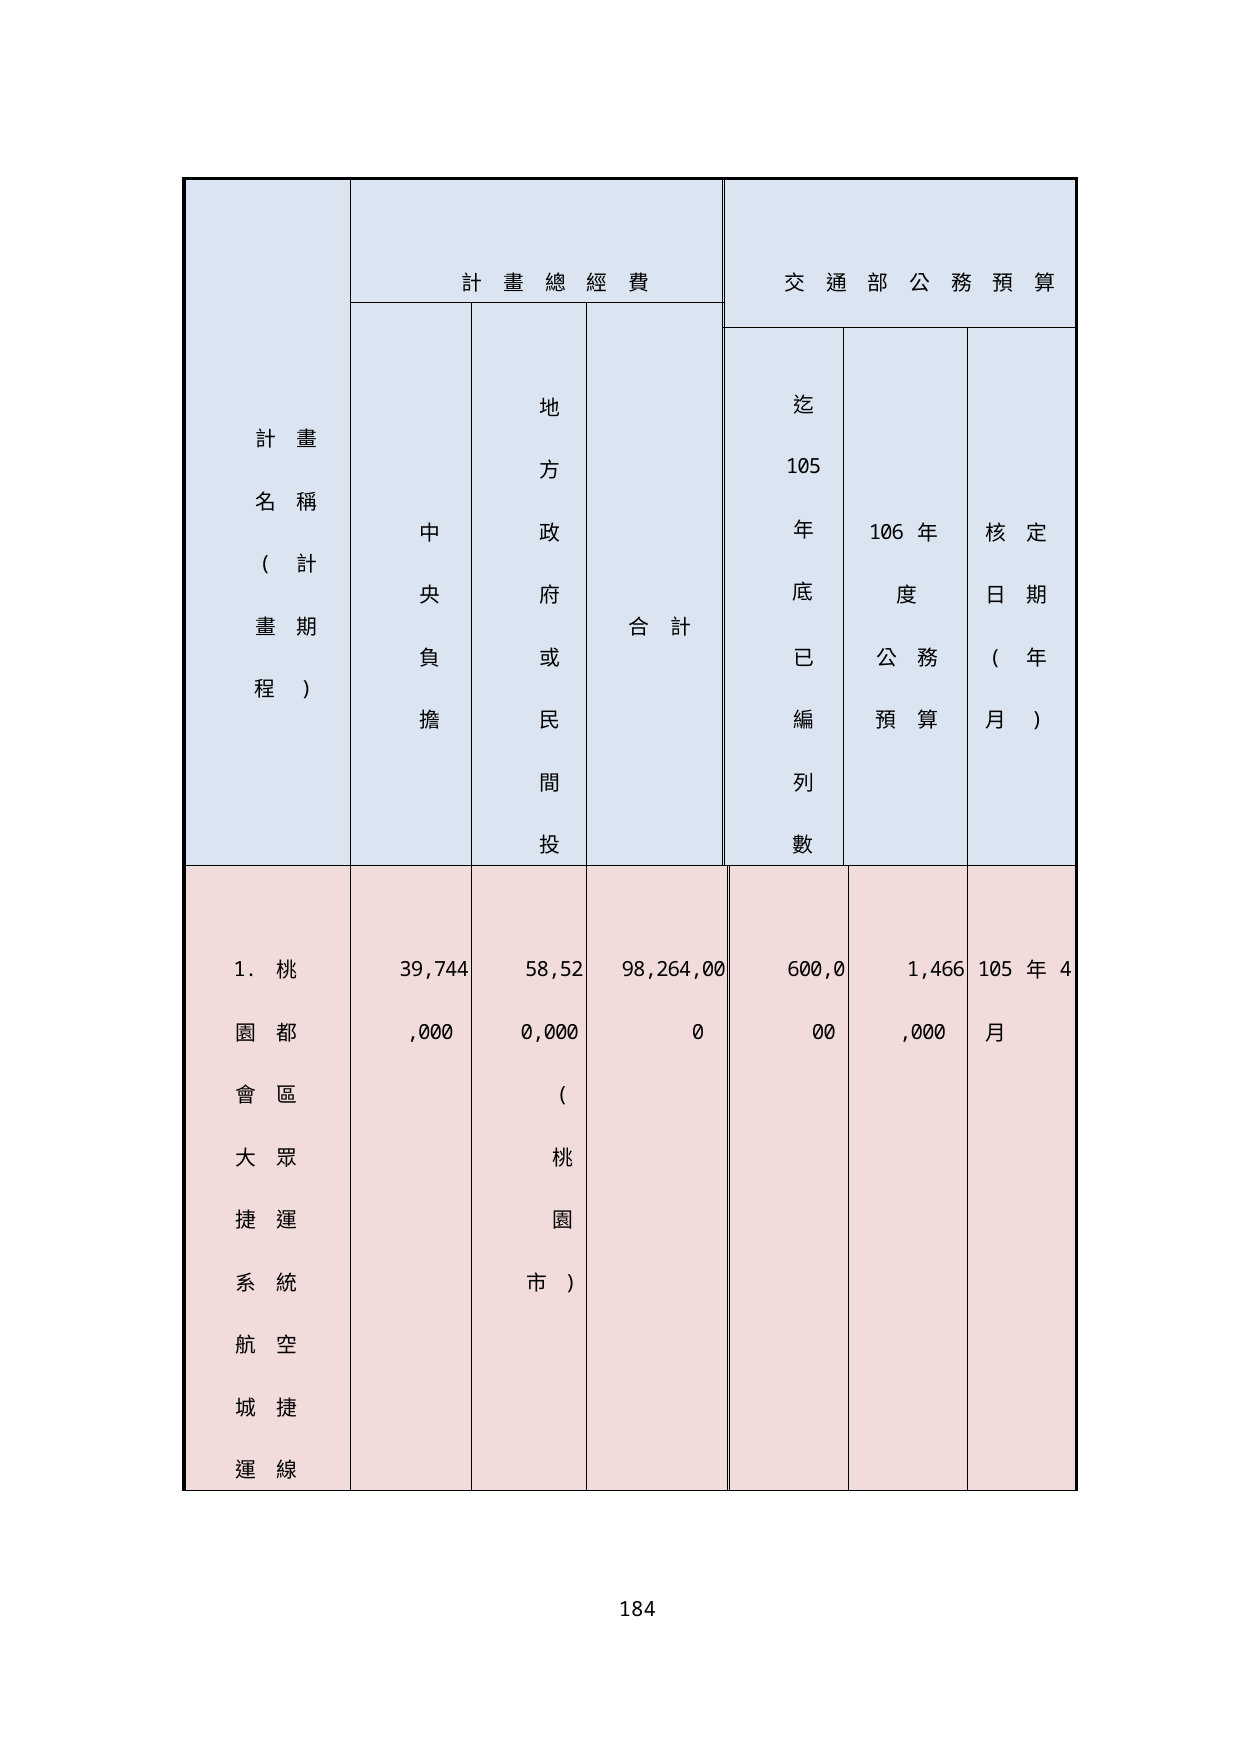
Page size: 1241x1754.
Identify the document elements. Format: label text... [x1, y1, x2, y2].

table_cell 迄105年底 已編列數 [725, 328, 843, 865]
table_cell 106年度 公務預算 [844, 328, 967, 865]
table_cell 合計 [587, 303, 722, 865]
table_cell 1.桃園都會區大眾捷運系統航空城捷運線 [186, 866, 350, 1490]
table_header 計畫名稱 (計畫期程) [186, 180, 350, 865]
table_cell 105年4月 [968, 866, 1075, 1490]
table_cell 98,264,000 [587, 866, 727, 1490]
table_cell 58,520,000 (桃園市) [472, 866, 586, 1490]
table_cell 中央負擔 [351, 303, 471, 865]
table_cell 39,744,000 [351, 866, 471, 1490]
table_cell 1,466,000 [849, 866, 967, 1490]
table_header 交通部公務預算編列情形 [725, 180, 1075, 327]
table_cell 600,000 [730, 866, 848, 1490]
table_header 計畫總經費 [351, 180, 722, 302]
table_cell 地方政府或民間投資 [472, 303, 586, 865]
table_cell 核定日期 (年月) [968, 328, 1075, 865]
